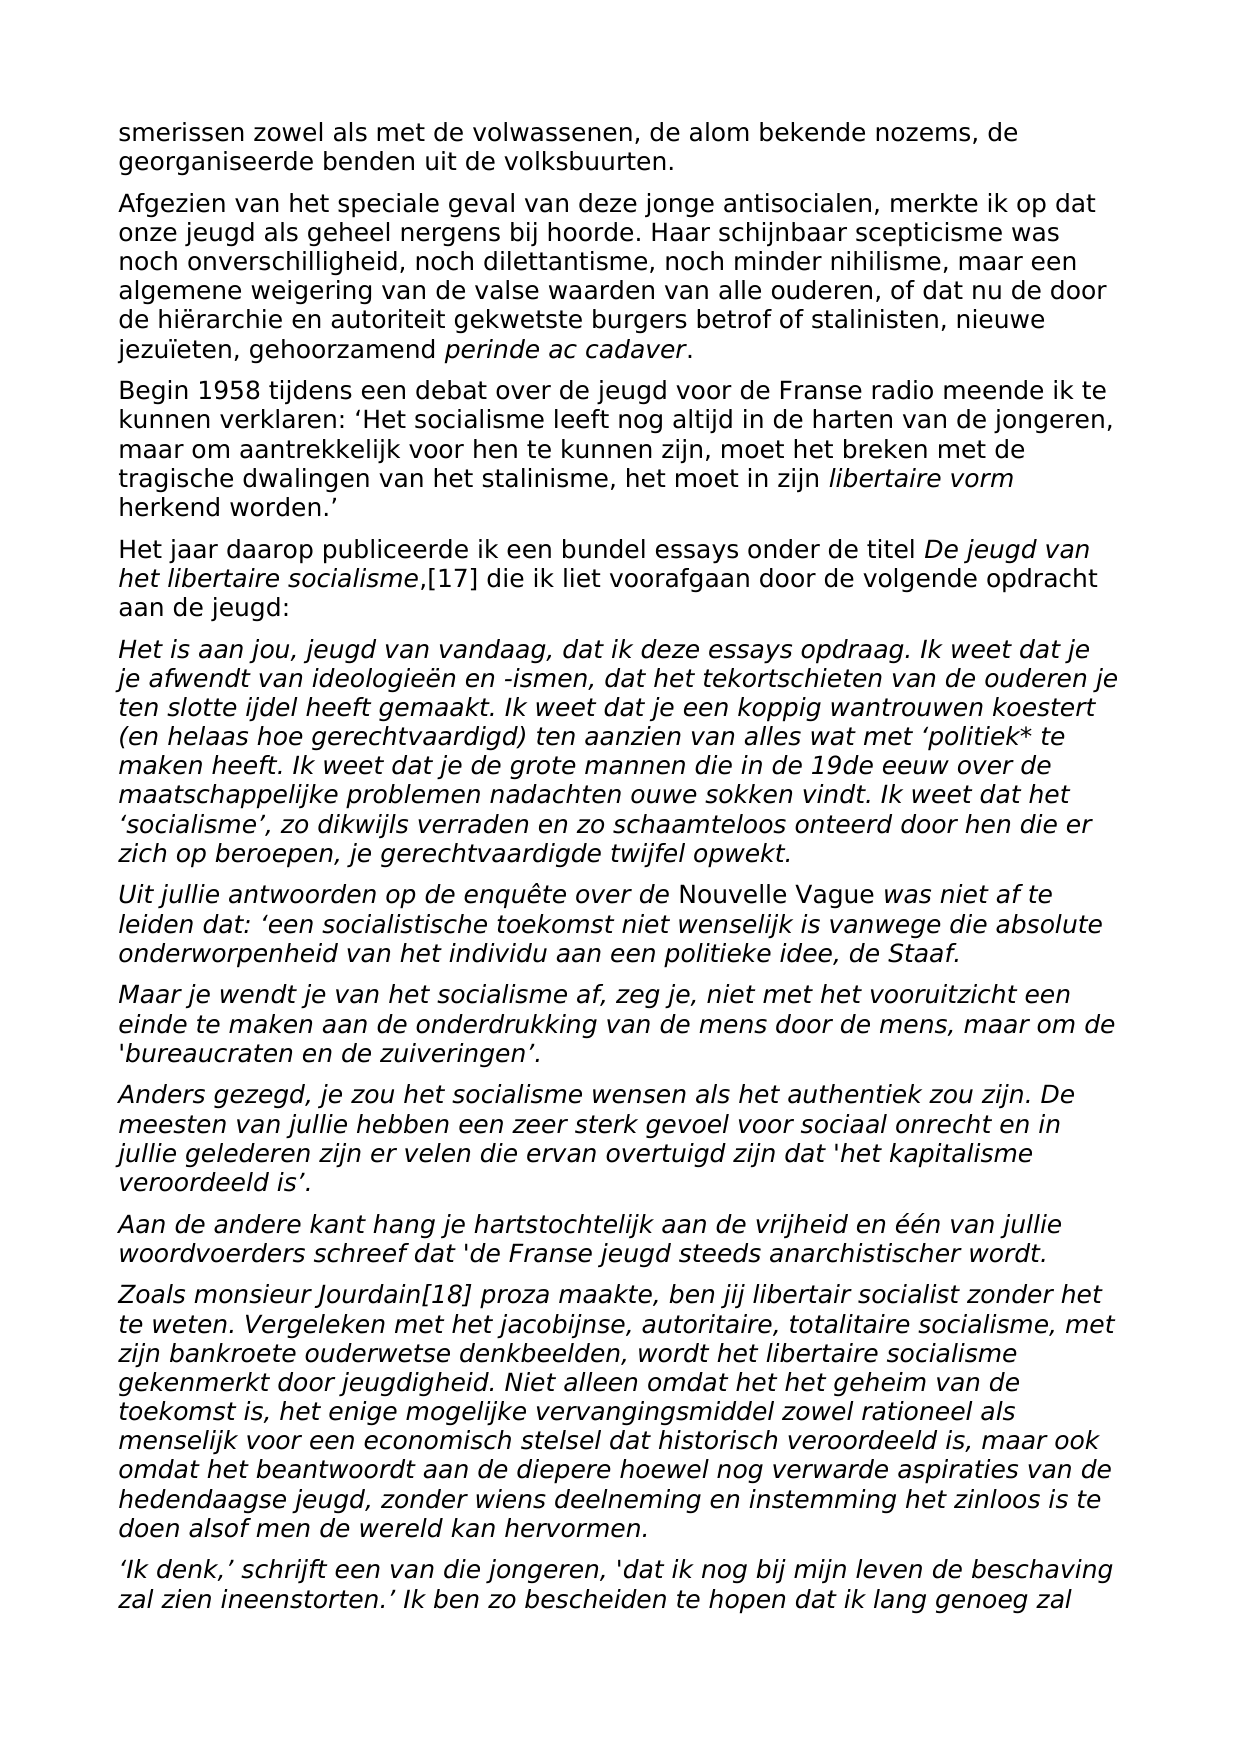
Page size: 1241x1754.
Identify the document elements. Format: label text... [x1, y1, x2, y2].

text Het jaar daarop publiceerde ik een bundel essays onder de titel De jeugd van het libertaire socialisme,[17] die ik liet voorafgaan door de volgende opdracht aan de jeugd: [118, 535, 1122, 622]
text ‘Ik denk,’ schrijft een van die jongeren, 'dat ik nog bij mijn leven de beschaving zal zien ineenstorten.’ Ik ben zo bescheiden te hopen dat ik lang genoeg zal [118, 1556, 1122, 1614]
text Zoals monsieur Jourdain[18] proza maakte, ben jij libertair socialist zonder het te weten. Vergeleken met het jacobijnse, autoritaire, totalitaire socialisme, met zijn bankroete ouderwetse denkbeelden, wordt het libertaire socialisme gekenmerkt door jeugdigheid. Niet alleen omdat het het geheim van de toekomst is, het enige mogelijke vervangingsmiddel zowel rationeel als menselijk voor een economisch stelsel dat historisch veroordeeld is, maar ook omdat het beantwoordt aan de diepere hoewel nog verwarde aspiraties van de hedendaagse jeugd, zonder wiens deelneming en instemming het zinloos is te doen alsof men de wereld kan hervormen. [118, 1281, 1122, 1543]
text Het is aan jou, jeugd van vandaag, dat ik deze essays opdraag. Ik weet dat je je afwendt van ideologieën en -ismen, dat het tekortschieten van de ouderen je ten slotte ijdel heeft gemaakt. Ik weet dat je een koppig wantrouwen koestert (en helaas hoe gerechtvaardigd) ten aanzien van alles wat met ‘politiek* te maken heeft. Ik weet dat je de grote mannen die in de 19de eeuw over de maatschappelijke problemen nadachten ouwe sokken vindt. Ik weet dat het ‘socialisme’, zo dikwijls verraden en zo schaamteloos onteerd door hen die er zich op beroepen, je gerechtvaardigde twijfel opwekt. [118, 635, 1122, 868]
text Begin 1958 tijdens een debat over de jeugd voor de Franse radio meende ik te kunnen verklaren: ‘Het socialisme leeft nog altijd in de harten van de jongeren, maar om aantrekkelijk voor hen te kunnen zijn, moet het breken met de tragische dwalingen van het stalinisme, het moet in zijn libertaire vorm herkend worden.’ [118, 376, 1122, 522]
text Afgezien van het speciale geval van deze jonge antisocialen, merkte ik op dat onze jeugd als geheel nergens bij hoorde. Haar schijnbaar scepticisme was noch onverschilligheid, noch dilettantisme, noch minder nihilisme, maar een algemene weigering van de valse waarden van alle ouderen, of dat nu de door de hiërarchie en autoriteit gekwetste burgers betrof of stalinisten, nieuwe jezuïeten, gehoorzamend perinde ac cadaver. [118, 189, 1122, 364]
text smerissen zowel als met de volwassenen, de alom bekende nozems, de georganiseerde benden uit de volksbuurten. [118, 118, 1122, 176]
text Uit jullie antwoorden op de enquête over de Nouvelle Vague was niet af te leiden dat: ‘een socialistische toekomst niet wenselijk is vanwege die absolute onderworpenheid van het individu aan een politieke idee, de Staaf. [118, 881, 1122, 968]
text Anders gezegd, je zou het socialisme wensen als het authentiek zou zijn. De meesten van jullie hebben een zeer sterk gevoel voor sociaal onrecht en in jullie gelederen zijn er velen die ervan overtuigd zijn dat 'het kapitalisme veroordeeld is’. [118, 1081, 1122, 1197]
text Maar je wendt je van het socialisme af, zeg je, niet met het vooruitzicht een einde te maken aan de onderdrukking van de mens door de mens, maar om de 'bureaucraten en de zuiveringen’. [118, 981, 1122, 1068]
text Aan de andere kant hang je hartstochtelijk aan de vrijheid en één van jullie woordvoerders schreef dat 'de Franse jeugd steeds anarchistischer wordt. [118, 1210, 1122, 1268]
